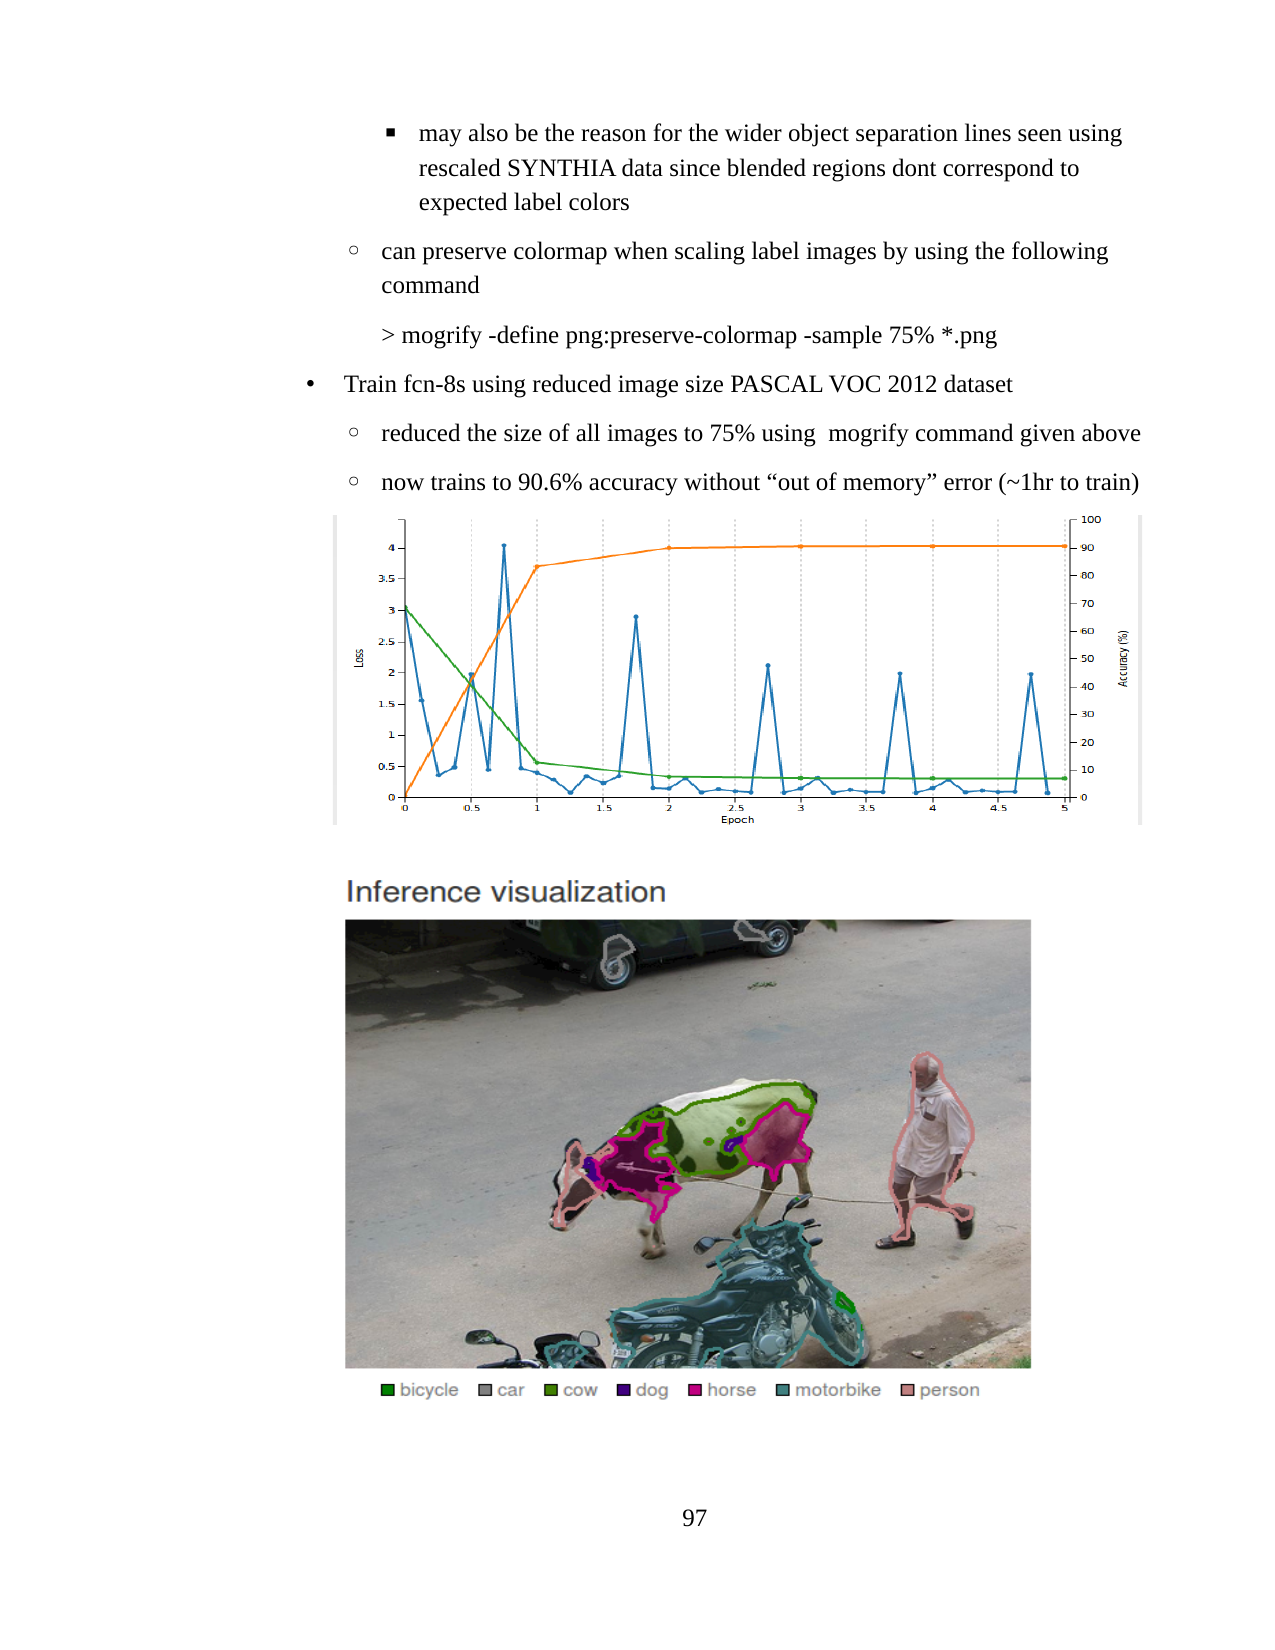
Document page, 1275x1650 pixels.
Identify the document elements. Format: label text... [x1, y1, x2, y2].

list may also be the reason for the wider object separation lines seen using rescaled SYNTHIA data since blended regions dont correspond to expected label colors [381, 118, 1158, 216]
picture [332, 515, 1143, 825]
list can preserve colormap when scaling label images by using the following command [344, 236, 1158, 299]
list reduced the size of all images to 75% using mogrify command given above [344, 418, 1158, 447]
list Train fcn-8s using reduced image size PASCAL VOC 2012 dataset [306, 369, 1158, 397]
list now trains to 90.6% accuracy without “out of memory” error (~1hr to train) [344, 467, 1158, 496]
picture [329, 879, 1060, 1414]
list > mogrify -define png:preserve-colormap -sample 75% *.png [344, 320, 1158, 348]
